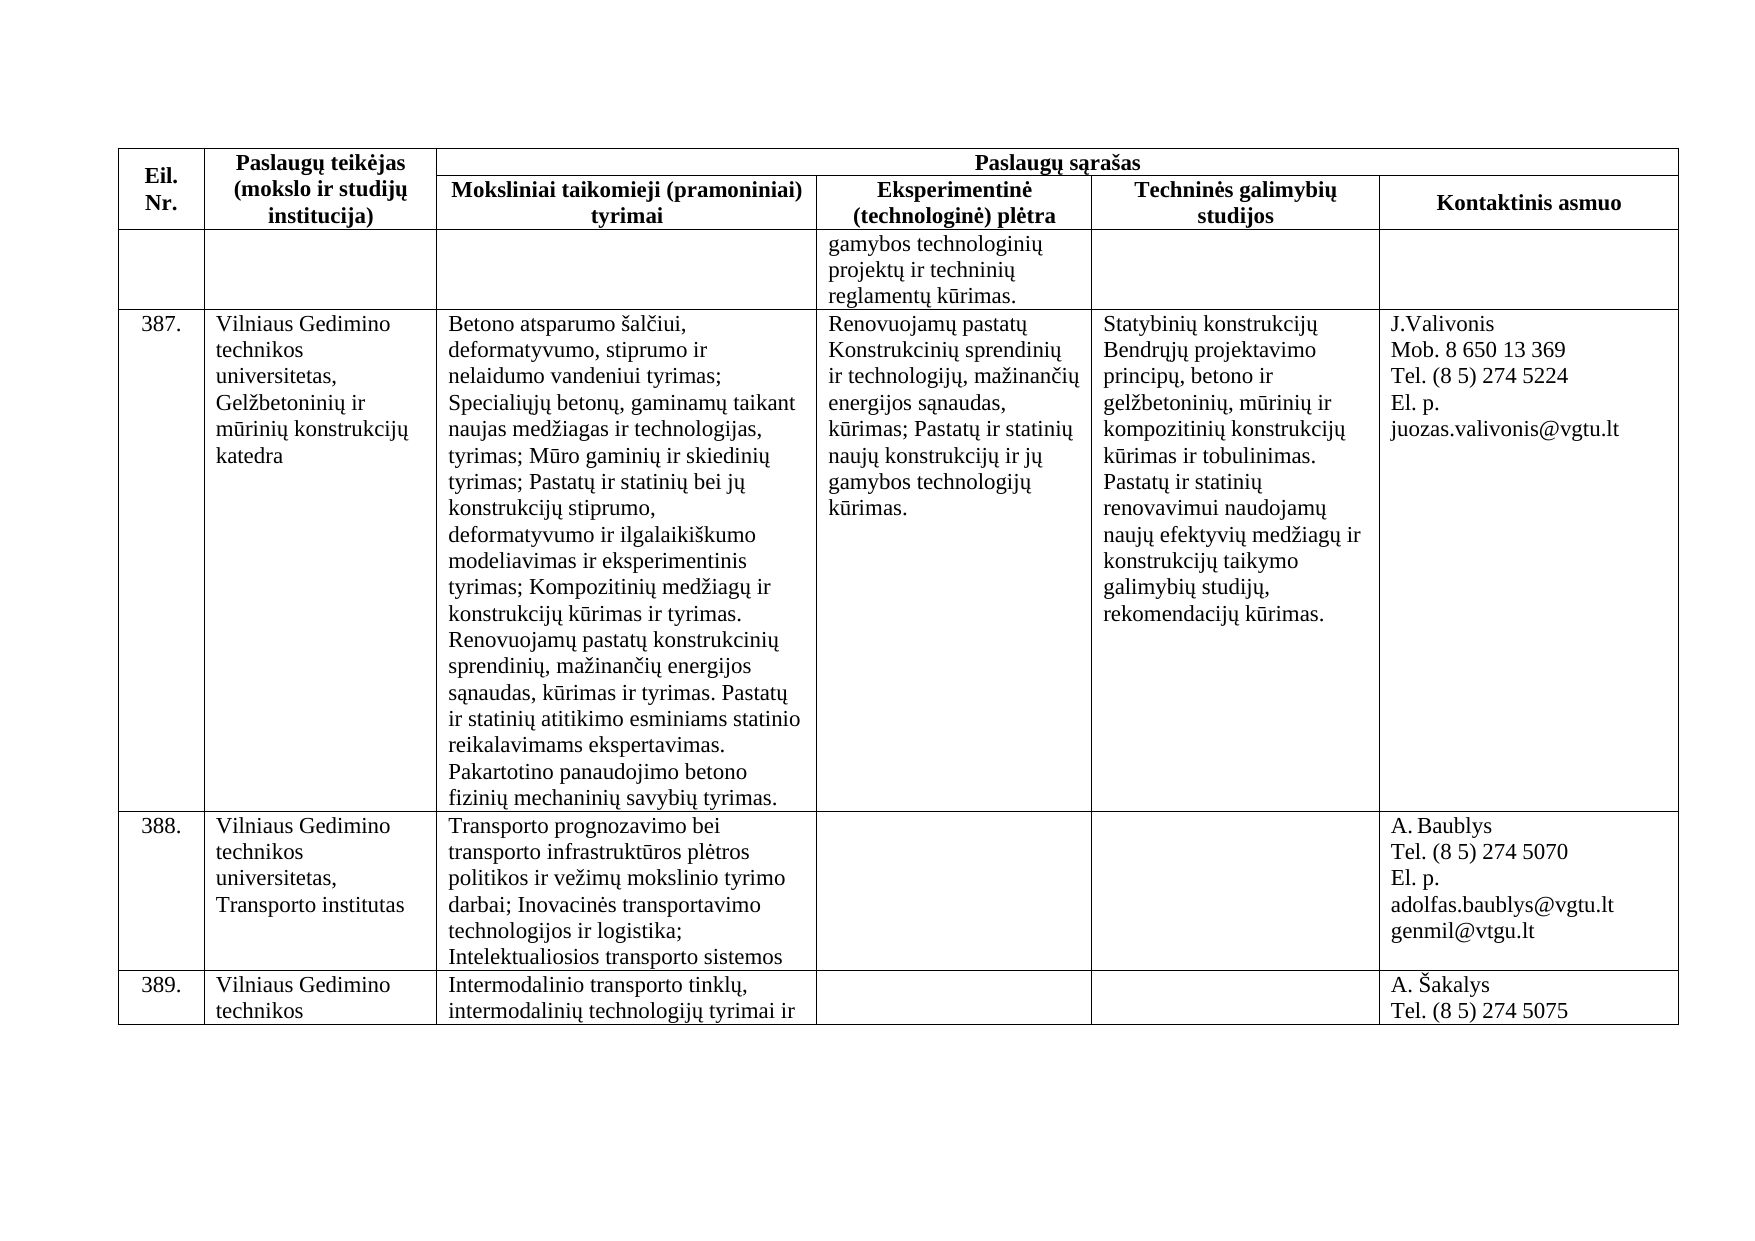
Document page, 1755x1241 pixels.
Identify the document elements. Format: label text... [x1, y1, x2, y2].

table_cell gamybos technologinių projektų ir techninių reglamentų kūrimas. [817, 230, 1091, 309]
table_cell [119, 230, 204, 309]
table_cell [817, 971, 1091, 1023]
table_header Eil. Nr. [119, 149, 204, 229]
table_cell 388. [119, 812, 204, 970]
table_cell [437, 230, 816, 309]
table_cell J.Valivonis Mob. 8 650 13 369 Tel. (8 5) 274 5224 El. p. juozas.valivonis@vgtu.lt [1380, 310, 1678, 811]
table_cell Statybinių konstrukcijų Bendrųjų projektavimo principų, betono ir gelžbetoninių, mūrinių ir kompozitinių konstrukcijų kūrimas ir tobulinimas. Pastatų ir statinių renovavimui naudojamų naujų efektyvių medžiagų ir konstrukcijų taikymo galimybių studijų, rekomendacijų kūrimas. [1092, 310, 1379, 811]
table_cell A. Šakalys Tel. (8 5) 274 5075 [1380, 971, 1678, 1023]
table_cell Kontaktinis asmuo [1380, 176, 1678, 229]
table_cell Moksliniai taikomieji (pramoniniai) tyrimai [437, 176, 816, 229]
table_cell [1092, 812, 1379, 970]
table_cell Betono atsparumo šalčiui, deformatyvumo, stiprumo ir nelaidumo vandeniui tyrimas; Specialiųjų betonų, gaminamų taikant naujas medžiagas ir technologijas, tyrimas; Mūro gaminių ir skiedinių tyrimas; Pastatų ir statinių bei jų konstrukcijų stiprumo, deformatyvumo ir ilgalaikiškumo modeliavimas ir eksperimentinis tyrimas; Kompozitinių medžiagų ir konstrukcijų kūrimas ir tyrimas. Renovuojamų pastatų konstrukcinių sprendinių, mažinančių energijos sąnaudas, kūrimas ir tyrimas. Pastatų ir statinių atitikimo esminiams statinio reikalavimams ekspertavimas. Pakartotino panaudojimo betono fizinių mechaninių savybių tyrimas. [437, 310, 816, 811]
table_cell A. Baublys Tel. (8 5) 274 5070 El. p. adolfas.baublys@vgtu.lt genmil@vtgu.lt [1380, 812, 1678, 970]
table_cell Intermodalinio transporto tinklų, intermodalinių technologijų tyrimai ir [437, 971, 816, 1023]
table_cell 389. [119, 971, 204, 1023]
table_cell Transporto prognozavimo bei transporto infrastruktūros plėtros politikos ir vežimų mokslinio tyrimo darbai; Inovacinės transportavimo technologijos ir logistika; Intelektualiosios transporto sistemos [437, 812, 816, 970]
table_cell [1092, 230, 1379, 309]
table_cell [1092, 971, 1379, 1023]
table_cell [205, 230, 436, 309]
table_cell Vilniaus Gedimino technikos [205, 971, 436, 1023]
table_cell Vilniaus Gedimino technikos universitetas, Gelžbetoninių ir mūrinių konstrukcijų katedra [205, 310, 436, 811]
table_cell 387. [119, 310, 204, 811]
table_header Paslaugų sąrašas [437, 149, 1678, 175]
table_cell [817, 812, 1091, 970]
table_cell Techninės galimybių studijos [1092, 176, 1379, 229]
table_cell Eksperimentinė (technologinė) plėtra [817, 176, 1091, 229]
table_cell [1380, 230, 1678, 309]
table_cell Vilniaus Gedimino technikos universitetas, Transporto institutas [205, 812, 436, 970]
table_cell Renovuojamų pastatų Konstrukcinių sprendinių ir technologijų, mažinančių energijos sąnaudas, kūrimas; Pastatų ir statinių naujų konstrukcijų ir jų gamybos technologijų kūrimas. [817, 310, 1091, 811]
table_header Paslaugų teikėjas (mokslo ir studijų institucija) [205, 149, 436, 229]
